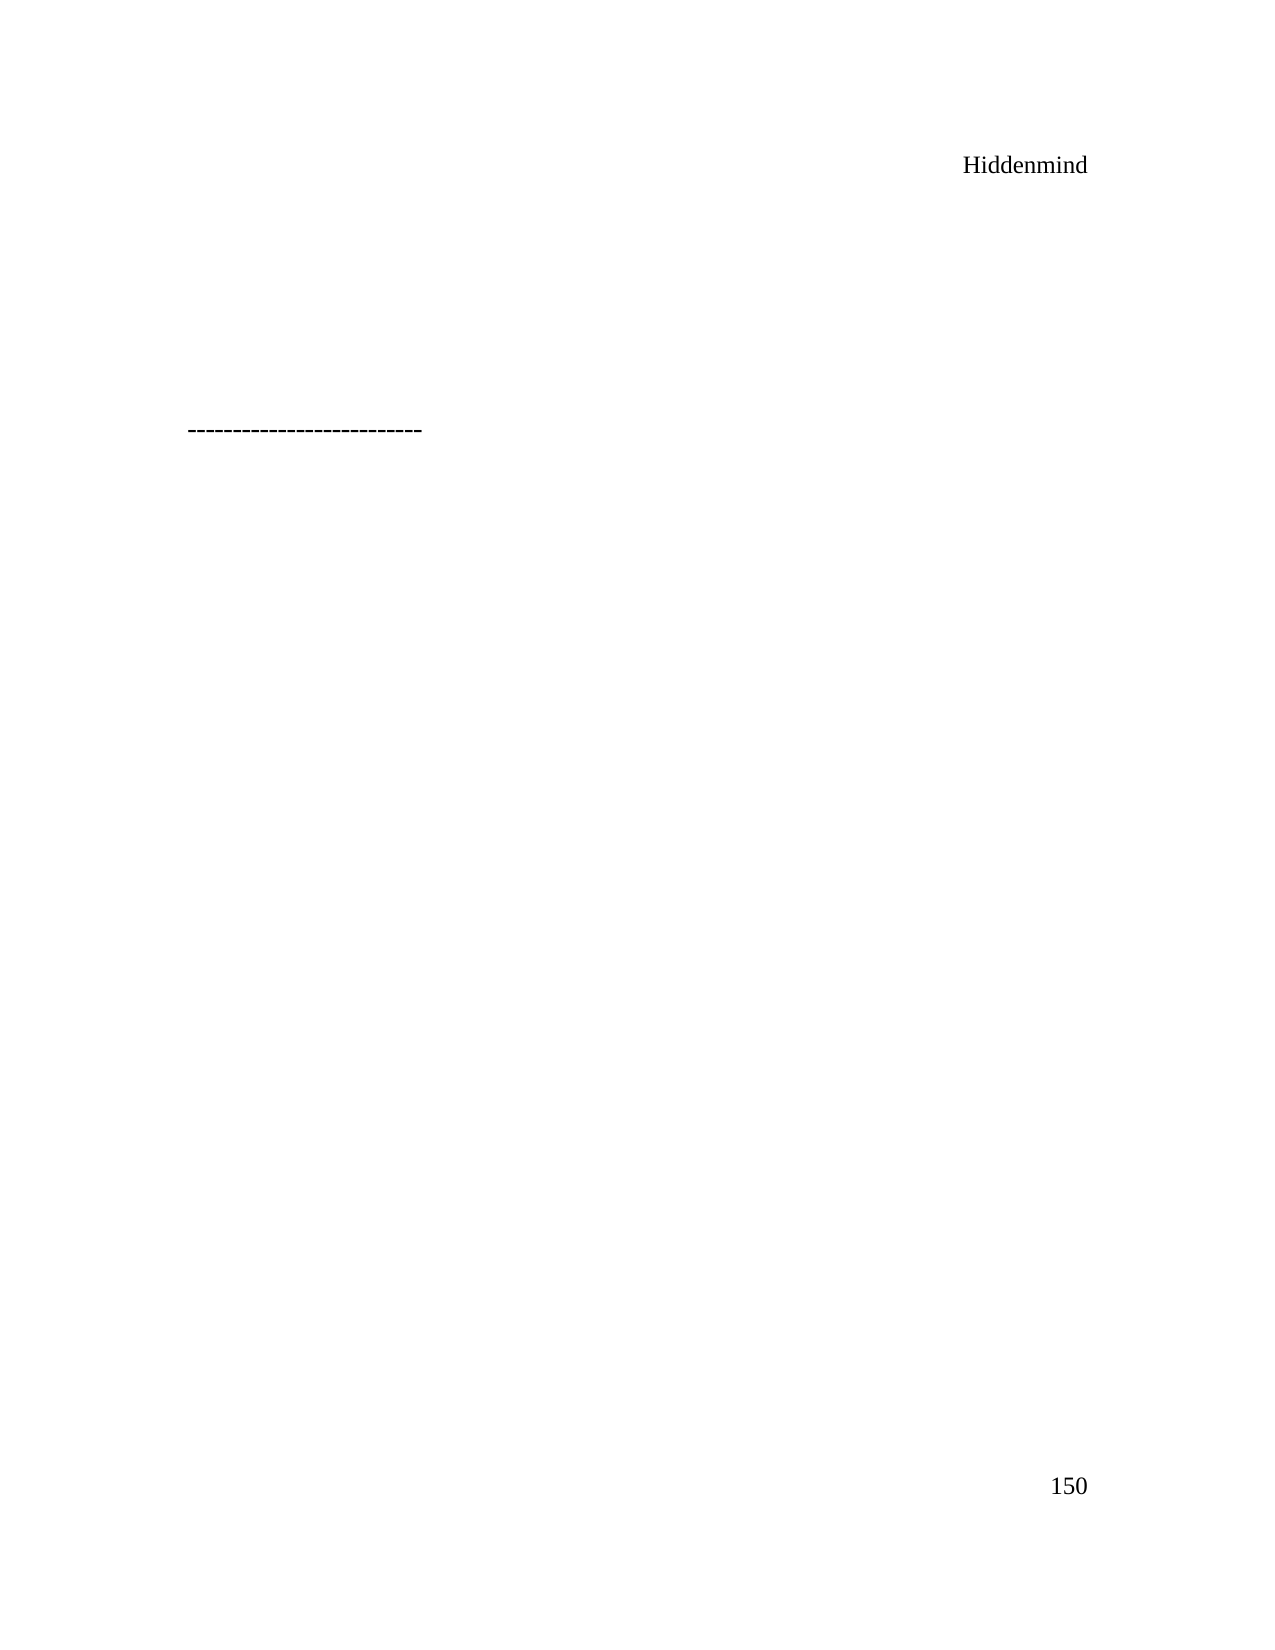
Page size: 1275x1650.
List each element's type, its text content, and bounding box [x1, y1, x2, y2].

text -------------------------- [187, 408, 1087, 448]
